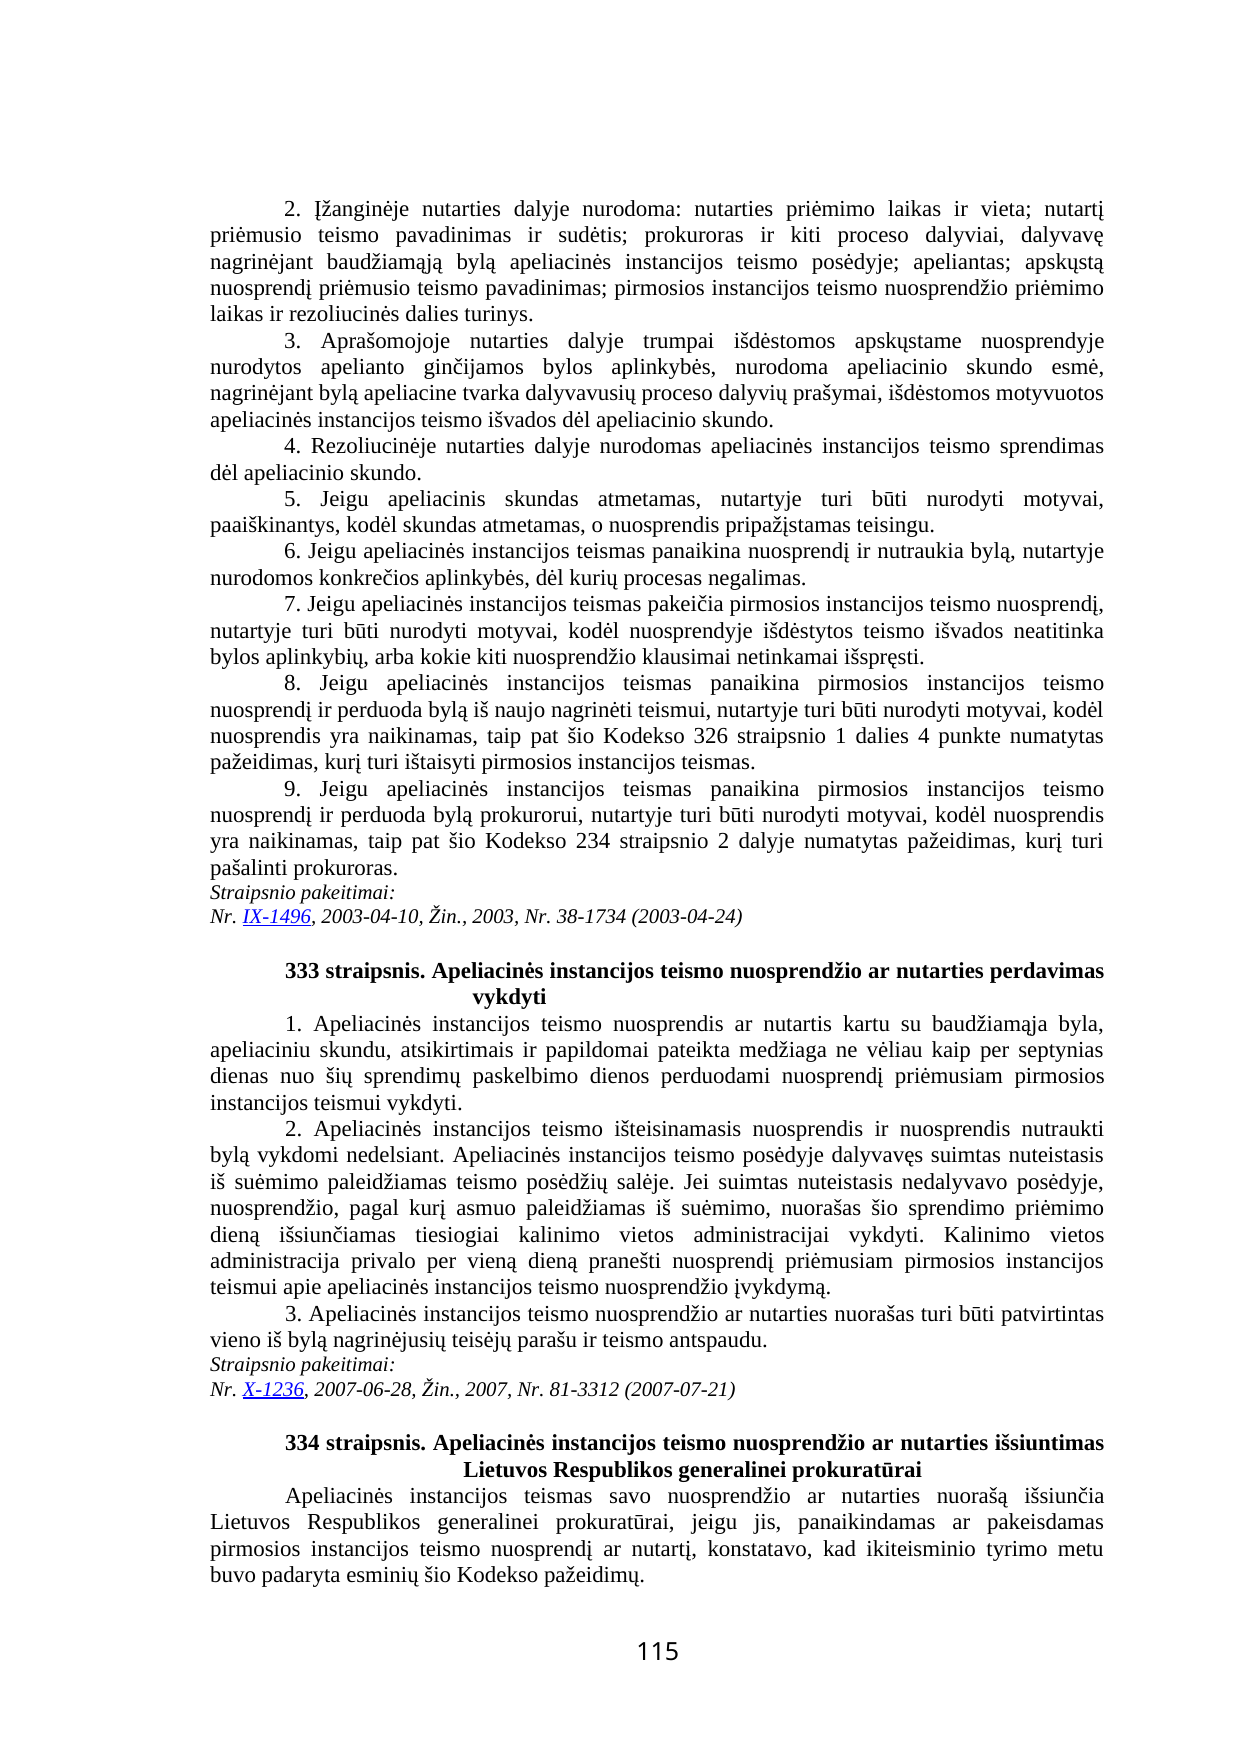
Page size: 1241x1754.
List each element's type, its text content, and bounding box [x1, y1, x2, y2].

text 2. Įžanginėje nutarties dalyje nurodoma: nutarties priėmimo laikas ir vieta; nutartį priėmusio teismo pavadinimas ir sudėtis; prokuroras ir kiti proceso dalyviai, dalyvavę nagrinėjant baudžiamąją bylą apeliacinės instancijos teismo posėdyje; apeliantas; apskųstą nuosprendį priėmusio teismo pavadinimas; pirmosios instancijos teismo nuosprendžio priėmimo laikas ir rezoliucinės dalies turinys. [210, 195, 1106, 327]
text 3. Apeliacinės instancijos teismo nuosprendžio ar nutarties nuorašas turi būti patvirtintas vieno iš bylą nagrinėjusių teisėjų parašu ir teismo antspaudu. [210, 1300, 1106, 1352]
text 1. Apeliacinės instancijos teismo nuosprendis ar nutartis kartu su baudžiamąja byla, apeliaciniu skundu, atsikirtimais ir papildomai pateikta medžiaga ne vėliau kaip per septynias dienas nuo šių sprendimų paskelbimo dienos perduodami nuosprendį priėmusiam pirmosios instancijos teismui vykdyti. [210, 1010, 1106, 1115]
text Nr. IX-1496, 2003-04-10, Žin., 2003, Nr. 38-1734 (2003-04-24) [210, 904, 1106, 928]
text 8. Jeigu apeliacinės instancijos teismas panaikina pirmosios instancijos teismo nuosprendį ir perduoda bylą iš naujo nagrinėti teismui, nutartyje turi būti nurodyti motyvai, kodėl nuosprendis yra naikinamas, taip pat šio Kodekso 326 straipsnio 1 dalies 4 punkte numatytas pažeidimas, kurį turi ištaisyti pirmosios instancijos teismas. [210, 669, 1106, 775]
text 5. Jeigu apeliacinis skundas atmetamas, nutartyje turi būti nurodyti motyvai, paaiškinantys, kodėl skundas atmetamas, o nuosprendis pripažįstamas teisingu. [210, 485, 1106, 538]
text Apeliacinės instancijos teismas savo nuosprendžio ar nutarties nuorašą išsiunčia Lietuvos Respublikos generalinei prokuratūrai, jeigu jis, panaikindamas ar pakeisdamas pirmosios instancijos teismo nuosprendį ar nutartį, konstatavo, kad ikiteisminio tyrimo metu buvo padaryta esminių šio Kodekso pažeidimų. [210, 1482, 1106, 1587]
text Straipsnio pakeitimai: [210, 1352, 1106, 1376]
text Straipsnio pakeitimai: [210, 880, 1106, 904]
text 4. Rezoliucinėje nutarties dalyje nurodomas apeliacinės instancijos teismo sprendimas dėl apeliacinio skundo. [210, 432, 1106, 485]
text 2. Apeliacinės instancijos teismo išteisinamasis nuosprendis ir nuosprendis nutraukti bylą vykdomi nedelsiant. Apeliacinės instancijos teismo posėdyje dalyvavęs suimtas nuteistasis iš suėmimo paleidžiamas teismo posėdžių salėje. Jei suimtas nuteistasis nedalyvavo posėdyje, nuosprendžio, pagal kurį asmuo paleidžiamas iš suėmimo, nuorašas šio sprendimo priėmimo dieną išsiunčiamas tiesiogiai kalinimo vietos administracijai vykdyti. Kalinimo vietos administracija privalo per vieną dieną pranešti nuosprendį priėmusiam pirmosios instancijos teismui apie apeliacinės instancijos teismo nuosprendžio įvykdymą. [210, 1115, 1106, 1300]
text Nr. X-1236, 2007-06-28, Žin., 2007, Nr. 81-3312 (2007-07-21) [210, 1376, 1106, 1401]
text 7. Jeigu apeliacinės instancijos teismas pakeičia pirmosios instancijos teismo nuosprendį, nutartyje turi būti nurodyti motyvai, kodėl nuosprendyje išdėstytos teismo išvados neatitinka bylos aplinkybių, arba kokie kiti nuosprendžio klausimai netinkamai išspręsti. [210, 590, 1106, 669]
text 3. Aprašomojoje nutarties dalyje trumpai išdėstomos apskųstame nuosprendyje nurodytos apelianto ginčijamos bylos aplinkybės, nurodoma apeliacinio skundo esmė, nagrinėjant bylą apeliacine tvarka dalyvavusių proceso dalyvių prašymai, išdėstomos motyvuotos apeliacinės instancijos teismo išvados dėl apeliacinio skundo. [210, 327, 1106, 432]
text 6. Jeigu apeliacinės instancijos teismas panaikina nuosprendį ir nutraukia bylą, nutartyje nurodomos konkrečios aplinkybės, dėl kurių procesas negalimas. [210, 538, 1106, 590]
text 334 straipsnis. Apeliacinės instancijos teismo nuosprendžio ar nutarties išsiuntimas Lietuvos Respublikos generalinei prokuratūrai [285, 1429, 1106, 1482]
text 333 straipsnis. Apeliacinės instancijos teismo nuosprendžio ar nutarties perdavimas vykdyti [285, 957, 1106, 1010]
text 9. Jeigu apeliacinės instancijos teismas panaikina pirmosios instancijos teismo nuosprendį ir perduoda bylą prokurorui, nutartyje turi būti nurodyti motyvai, kodėl nuosprendis yra naikinamas, taip pat šio Kodekso 234 straipsnio 2 dalyje numatytas pažeidimas, kurį turi pašalinti prokuroras. [210, 775, 1106, 880]
